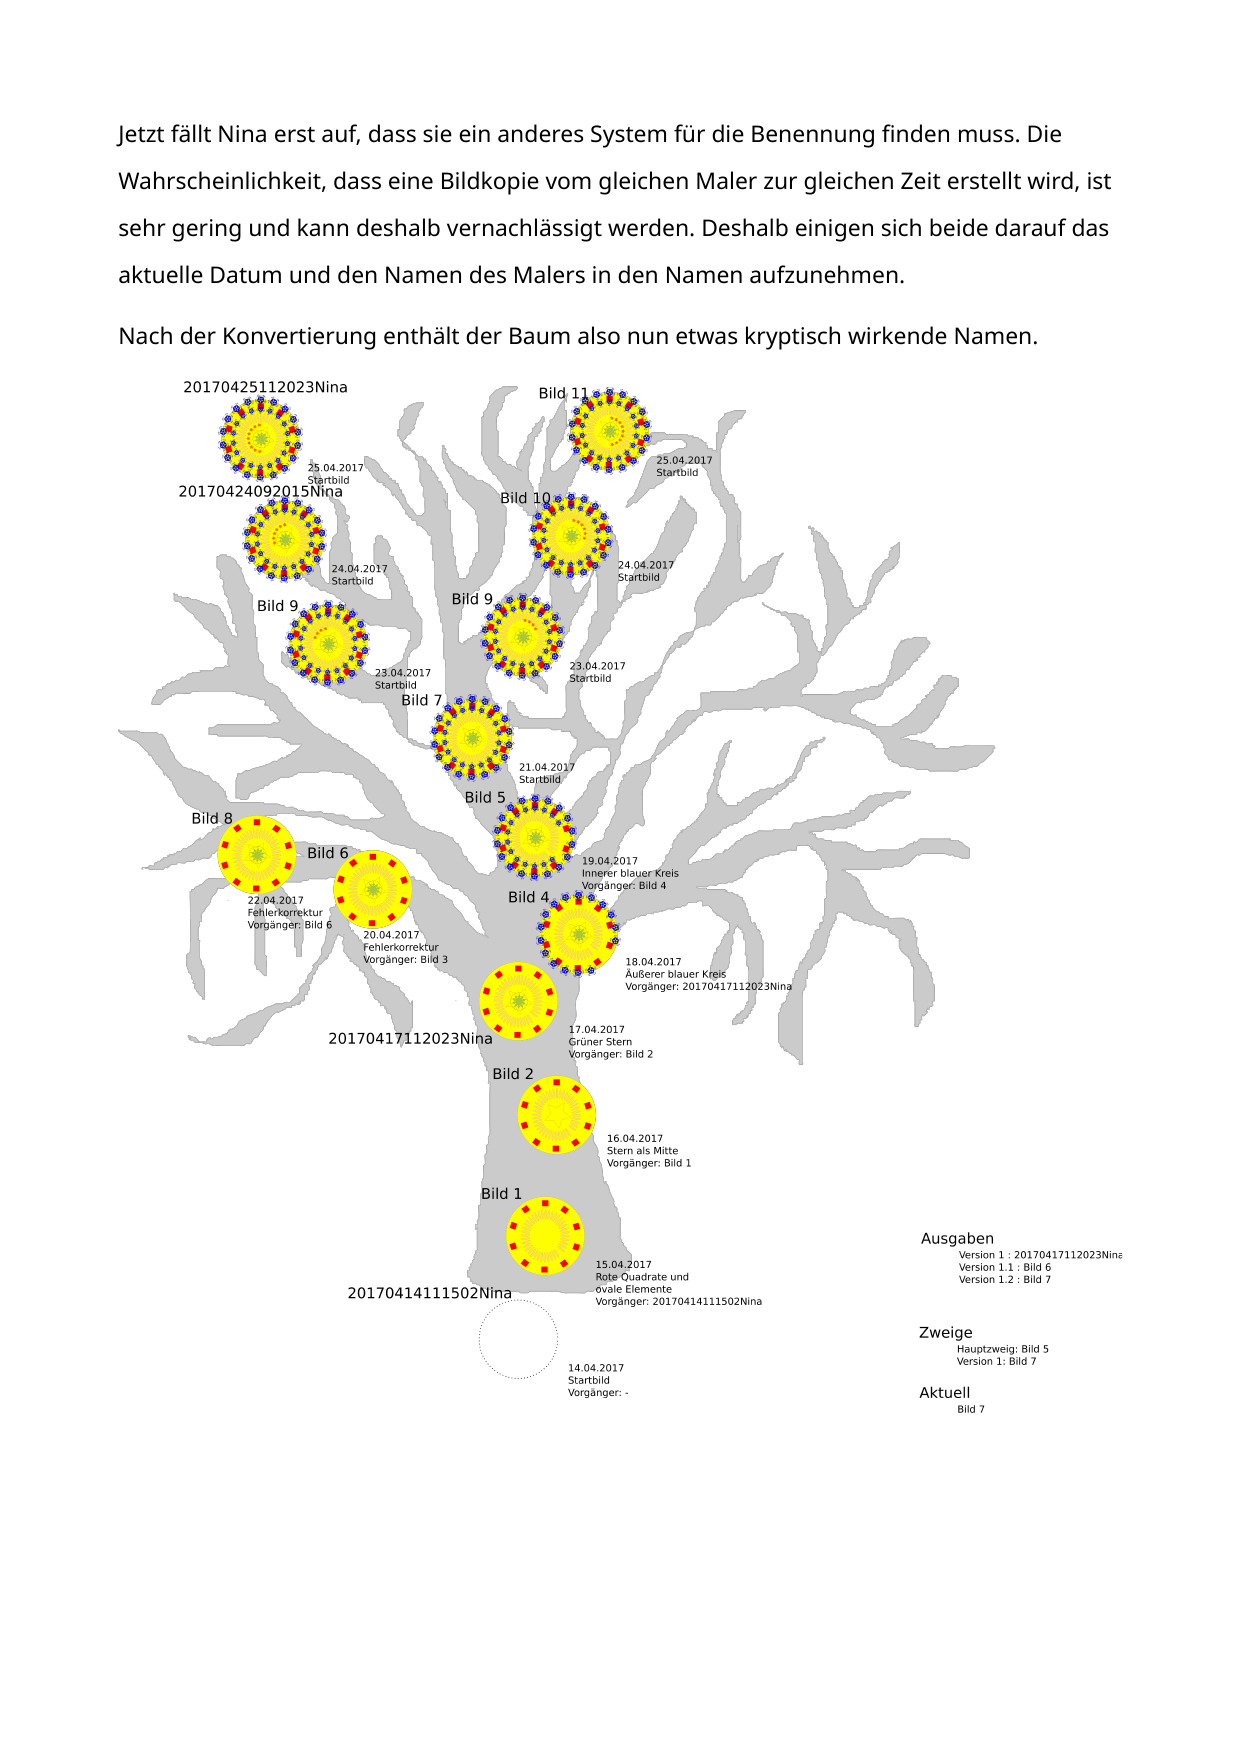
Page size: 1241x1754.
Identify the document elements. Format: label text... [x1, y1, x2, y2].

text Jetzt fällt Nina erst auf, dass sie ein anderes System für die Benennung finden muss. Die Wahrscheinlichkeit, dass eine Bildkopie vom gleichen Maler zur gleichen Zeit erstellt wird, ist sehr gering und kann deshalb vernachlässigt werden. Deshalb einigen sich beide darauf das aktuelle Datum und den Namen des Malers in den Namen aufzunehmen. [118, 118, 1122, 290]
picture [118, 381, 1123, 1577]
text Nach der Konvertierung enthält der Baum also nun etwas kryptisch wirkende Namen. [118, 320, 1122, 351]
